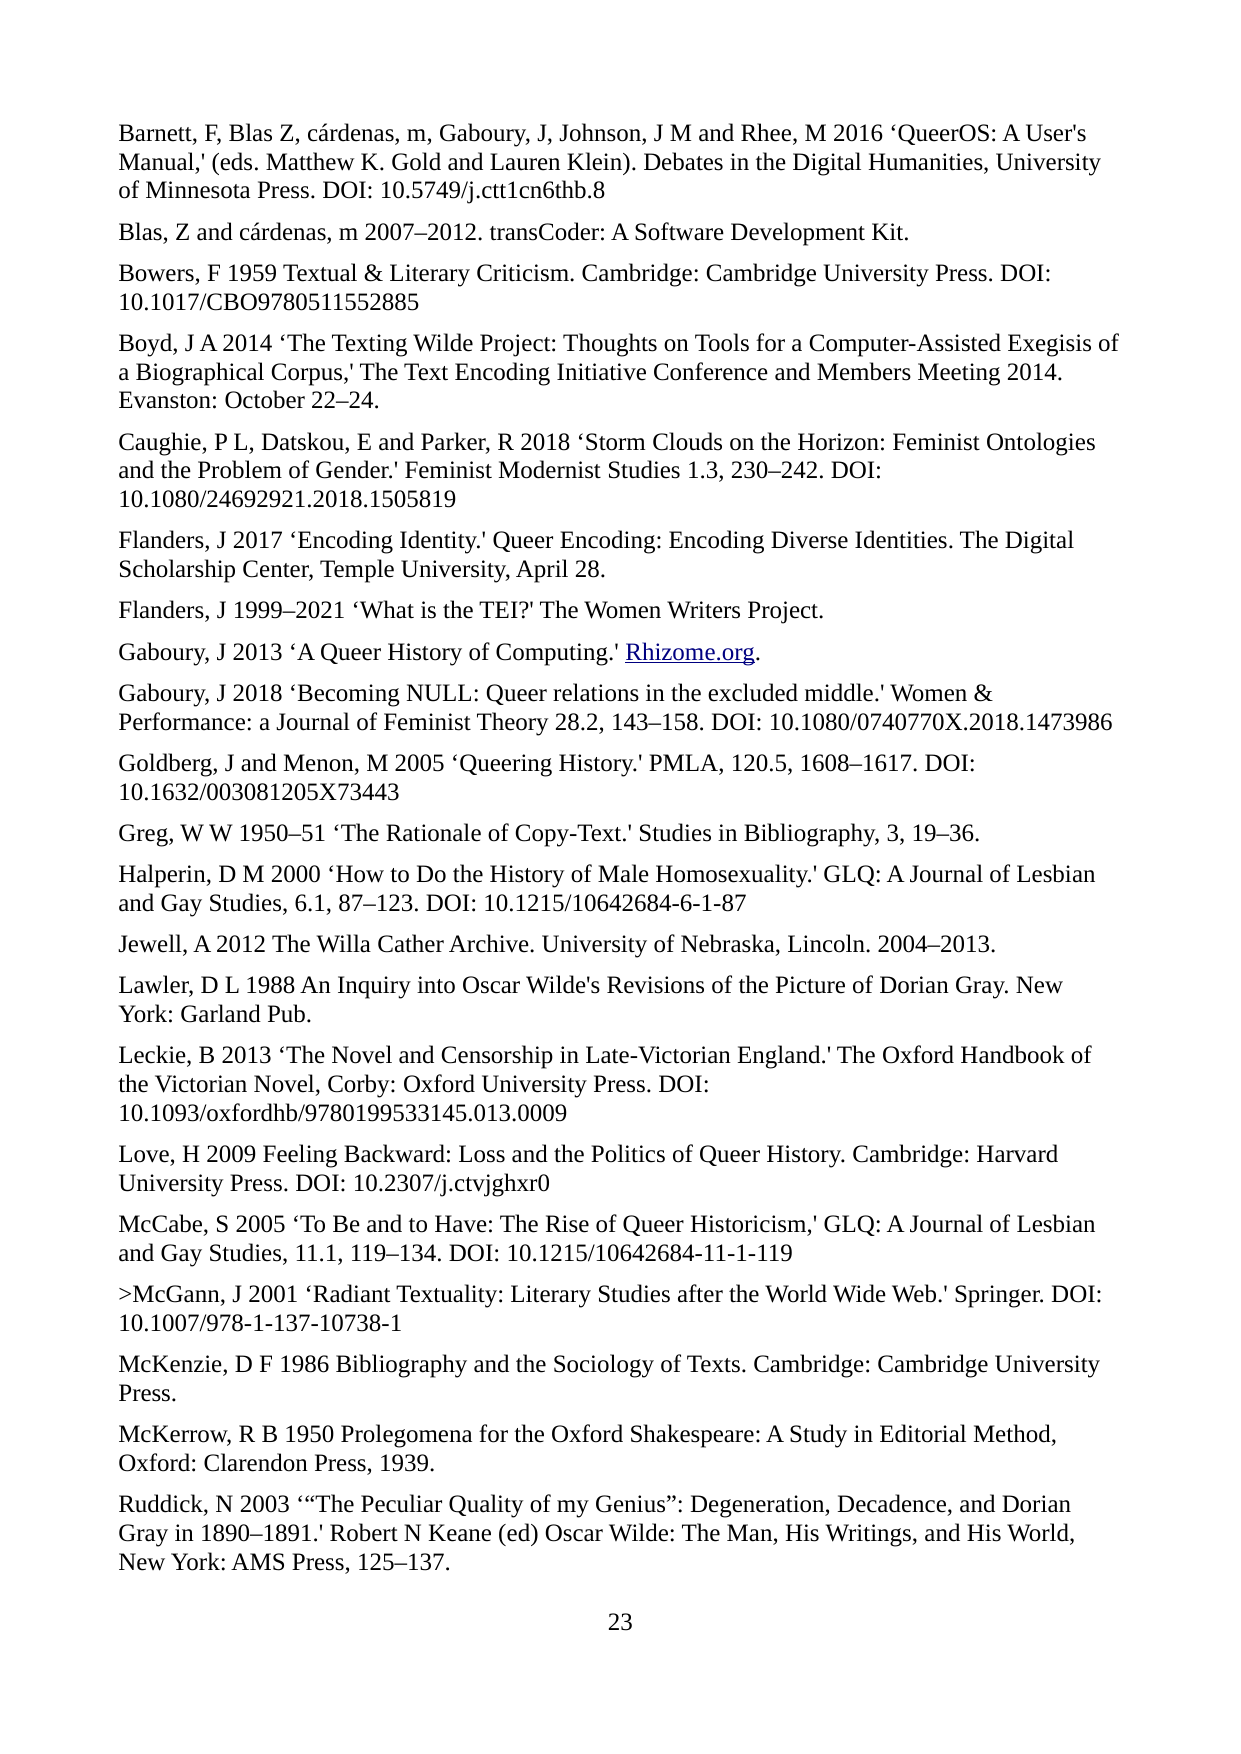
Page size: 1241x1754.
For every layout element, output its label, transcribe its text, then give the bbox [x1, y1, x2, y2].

text Greg, W W 1950–51 ‘The Rationale of Copy-Text.' Studies in Bibliography, 3, 19–36. [118, 818, 1122, 847]
text McCabe, S 2005 ‘To Be and to Have: The Rise of Queer Historicism,' GLQ: A Journal of Lesbian and Gay Studies, 11.1, 119–134. DOI: 10.1215/10642684-11-1-119 [118, 1209, 1122, 1267]
text McKenzie, D F 1986 Bibliography and the Sociology of Texts. Cambridge: Cambridge University Press. [118, 1349, 1122, 1407]
text Barnett, F, Blas Z, cárdenas, m, Gaboury, J, Johnson, J M and Rhee, M 2016 ‘QueerOS: A User's Manual,' (eds. Matthew K. Gold and Lauren Klein). Debates in the Digital Humanities, University of Minnesota Press. DOI: 10.5749/j.ctt1cn6thb.8 [118, 118, 1122, 204]
text Jewell, A 2012 The Willa Cather Archive. University of Nebraska, Lincoln. 2004–2013. [118, 929, 1122, 958]
text McKerrow, R B 1950 Prolegomena for the Oxford Shakespeare: A Study in Editorial Method, Oxford: Clarendon Press, 1939. [118, 1419, 1122, 1477]
text Bowers, F 1959 Textual & Literary Criticism. Cambridge: Cambridge University Press. DOI: 10.1017/CBO9780511552885 [118, 258, 1122, 316]
text >McGann, J 2001 ‘Radiant Textuality: Literary Studies after the World Wide Web.' Springer. DOI: 10.1007/978-1-137-10738-1 [118, 1279, 1122, 1337]
text Boyd, J A 2014 ‘The Texting Wilde Project: Thoughts on Tools for a Computer-Assisted Exegisis of a Biographical Corpus,' The Text Encoding Initiative Conference and Members Meeting 2014. Evanston: October 22–24. [118, 328, 1122, 414]
text Goldberg, J and Menon, M 2005 ‘Queering History.' PMLA, 120.5, 1608–1617. DOI: 10.1632/003081205X73443 [118, 748, 1122, 806]
text Caughie, P L, Datskou, E and Parker, R 2018 ‘Storm Clouds on the Horizon: Feminist Ontologies and the Problem of Gender.' Feminist Modernist Studies 1.3, 230–242. DOI: 10.1080/24692921.2018.1505819 [118, 427, 1122, 513]
text Flanders, J 2017 ‘Encoding Identity.' Queer Encoding: Encoding Diverse Identities. The Digital Scholarship Center, Temple University, April 28. [118, 526, 1122, 583]
text Lawler, D L 1988 An Inquiry into Oscar Wilde's Revisions of the Picture of Dorian Gray. New York: Garland Pub. [118, 971, 1122, 1028]
text Leckie, B 2013 ‘The Novel and Censorship in Late-Victorian England.' The Oxford Handbook of the Victorian Novel, Corby: Oxford University Press. DOI: 10.1093/oxfordhb/9780199533145.013.0009 [118, 1041, 1122, 1127]
text Flanders, J 1999–2021 ‘What is the TEI?' The Women Writers Project. [118, 596, 1122, 624]
text Ruddick, N 2003 ‘“The Peculiar Quality of my Genius”: Degeneration, Decadence, and Dorian Gray in 1890–1891.' Robert N Keane (ed) Oscar Wilde: The Man, His Writings, and His World, New York: AMS Press, 125–137. [118, 1489, 1122, 1576]
text Blas, Z and cárdenas, m 2007–2012. transCoder: A Software Development Kit. [118, 217, 1122, 246]
text Gaboury, J 2013 ‘A Queer History of Computing.' Rhizome.org. [118, 637, 1122, 666]
text Gaboury, J 2018 ‘Becoming NULL: Queer relations in the excluded middle.' Women & Performance: a Journal of Feminist Theory 28.2, 143–158. DOI: 10.1080/0740770X.2018.1473986 [118, 678, 1122, 736]
text Halperin, D M 2000 ‘How to Do the History of Male Homosexuality.' GLQ: A Journal of Lesbian and Gay Studies, 6.1, 87–123. DOI: 10.1215/10642684-6-1-87 [118, 859, 1122, 917]
text Love, H 2009 Feeling Backward: Loss and the Politics of Queer History. Cambridge: Harvard University Press. DOI: 10.2307/j.ctvjghxr0 [118, 1139, 1122, 1197]
